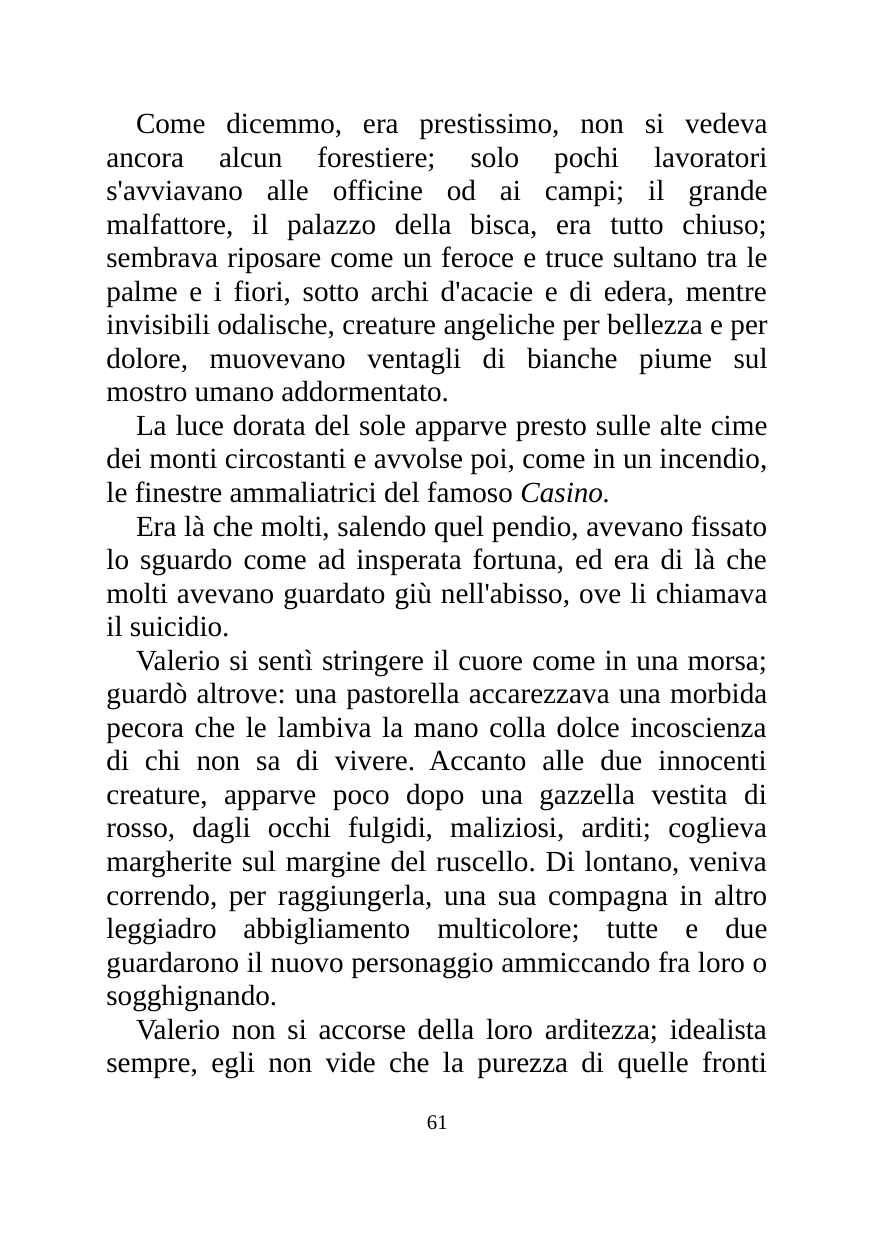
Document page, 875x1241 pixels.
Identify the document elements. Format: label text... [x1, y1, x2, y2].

text Era là che molti, salendo quel pendio, avevano fissato lo sguardo come ad insperata fortuna, ed era di là che molti avevano guardato giù nell'abisso, ove li chiamava il suicidio. [106, 509, 768, 643]
text Valerio si sentì stringere il cuore come in una morsa; guardò altrove: una pastorella accarezzava una morbida pecora che le lambiva la mano colla dolce incoscienza di chi non sa di vivere. Accanto alle due innocenti creature, apparve poco dopo una gazzella vestita di rosso, dagli occhi fulgidi, maliziosi, arditi; coglieva margherite sul margine del ruscello. Di lontano, veniva correndo, per raggiungerla, una sua compagna in altro leggiadro abbigliamento multicolore; tutte e due guardarono il nuovo personaggio ammiccando fra loro o sogghignando. [106, 643, 768, 1012]
text Valerio non si accorse della loro arditezza; idealista sempre, egli non vide che la purezza di quelle fronti [106, 1012, 768, 1079]
text La luce dorata del sole apparve presto sulle alte cime dei monti circostanti e avvolse poi, come in un incendio, le finestre ammaliatrici del famoso Casino. [106, 408, 768, 509]
text Come dicemmo, era prestissimo, non si vedeva ancora alcun forestiere; solo pochi lavoratori s'avviavano alle officine od ai campi; il grande malfattore, il palazzo della bisca, era tutto chiuso; sembrava riposare come un feroce e truce sultano tra le palme e i fiori, sotto archi d'acacie e di edera, mentre invisibili odalische, creature angeliche per bellezza e per dolore, muovevano ventagli di bianche piume sul mostro umano addormentato. [106, 106, 768, 408]
